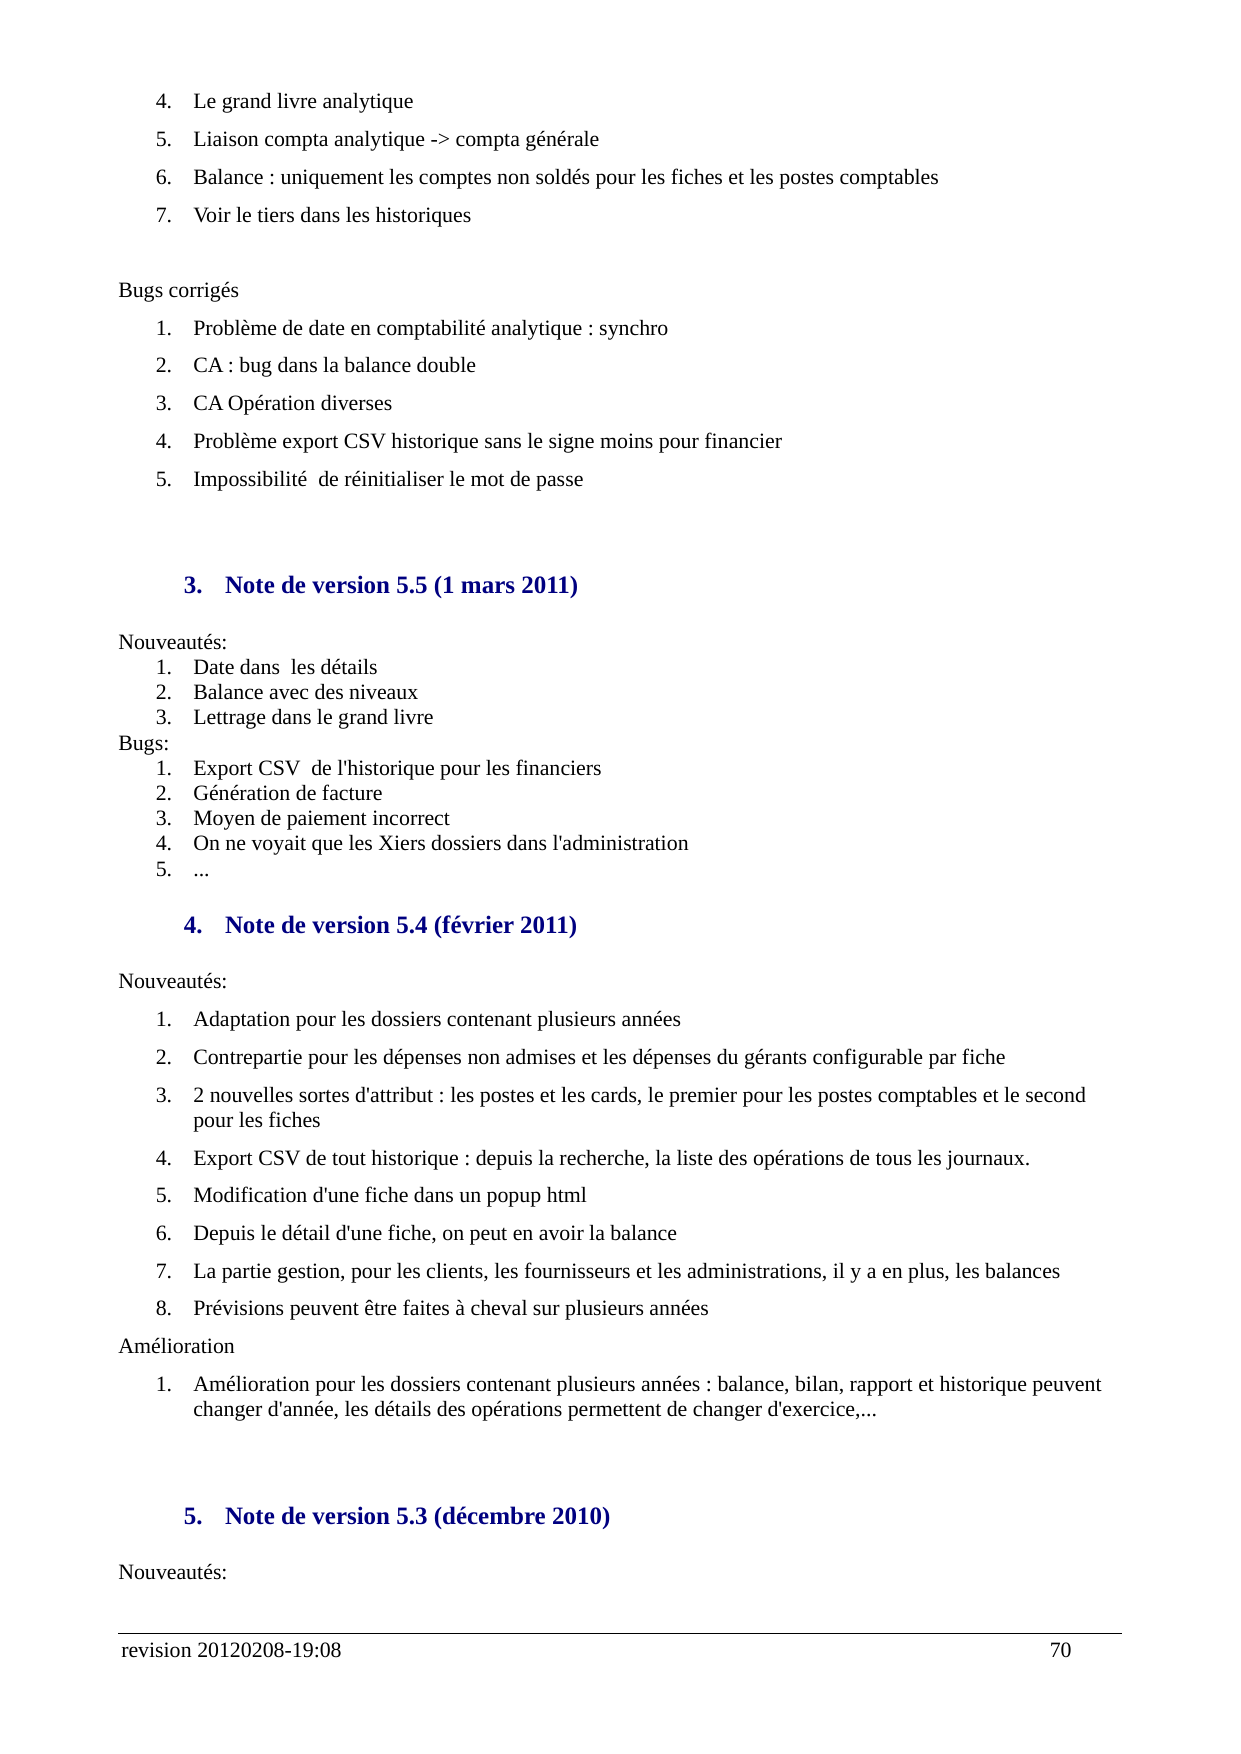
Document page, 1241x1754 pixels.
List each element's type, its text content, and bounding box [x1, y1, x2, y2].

list CA Opération diverses [156, 390, 1122, 415]
list Contrepartie pour les dépenses non admises et les dépenses du gérants configurable par fiche [156, 1044, 1122, 1069]
list Voir le tiers dans les historiques [156, 202, 1122, 227]
list Liaison compta analytique -> compta générale [156, 126, 1122, 151]
list ... [156, 856, 1122, 881]
list Depuis le détail d'une fiche, on peut en avoir la balance [156, 1220, 1122, 1245]
list Adaptation pour les dossiers contenant plusieurs années [156, 1006, 1122, 1031]
subtitle Note de version 5.5 (1 mars 2011) [177, 571, 1122, 599]
text Bugs corrigés [118, 277, 1122, 302]
list Génération de facture [156, 780, 1122, 805]
list Moyen de paiement incorrect [156, 805, 1122, 830]
text Bugs: [118, 729, 1122, 755]
list Impossibilité de réinitialiser le mot de passe [156, 466, 1122, 491]
list Export CSV de tout historique : depuis la recherche, la liste des opérations de tous les journaux. [156, 1144, 1122, 1170]
list Lettrage dans le grand livre [156, 704, 1122, 729]
list Modification d'une fiche dans un popup html [156, 1182, 1122, 1207]
list La partie gestion, pour les clients, les fournisseurs et les administrations, il y a en plus, les balances [156, 1258, 1122, 1283]
list Problème export CSV historique sans le signe moins pour financier [156, 428, 1122, 453]
list CA : bug dans la balance double [156, 352, 1122, 378]
subtitle Note de version 5.3 (décembre 2010) [177, 1501, 1122, 1530]
text Nouveautés: [118, 1559, 1122, 1584]
list Amélioration pour les dossiers contenant plusieurs années : balance, bilan, rapport et historique peuvent changer d'année, les détails des opérations permettent de changer d'exercice,... [156, 1371, 1122, 1421]
list On ne voyait que les Xiers dossiers dans l'administration [156, 830, 1122, 856]
list 2 nouvelles sortes d'attribut : les postes et les cards, le premier pour les postes comptables et le second pour les fiches [156, 1082, 1122, 1132]
text Amélioration [118, 1333, 1122, 1358]
list Prévisions peuvent être faites à cheval sur plusieurs années [156, 1295, 1122, 1321]
list Balance : uniquement les comptes non soldés pour les fiches et les postes comptables [156, 164, 1122, 189]
text Nouveautés: [118, 968, 1122, 994]
list Balance avec des niveaux [156, 679, 1122, 704]
text Nouveautés: [118, 629, 1122, 654]
subtitle Note de version 5.4 (février 2011) [177, 910, 1122, 939]
list Export CSV de l'historique pour les financiers [156, 755, 1122, 780]
list Problème de date en comptabilité analytique : synchro [156, 315, 1122, 340]
list Le grand livre analytique [156, 88, 1122, 114]
list Date dans les détails [156, 654, 1122, 679]
